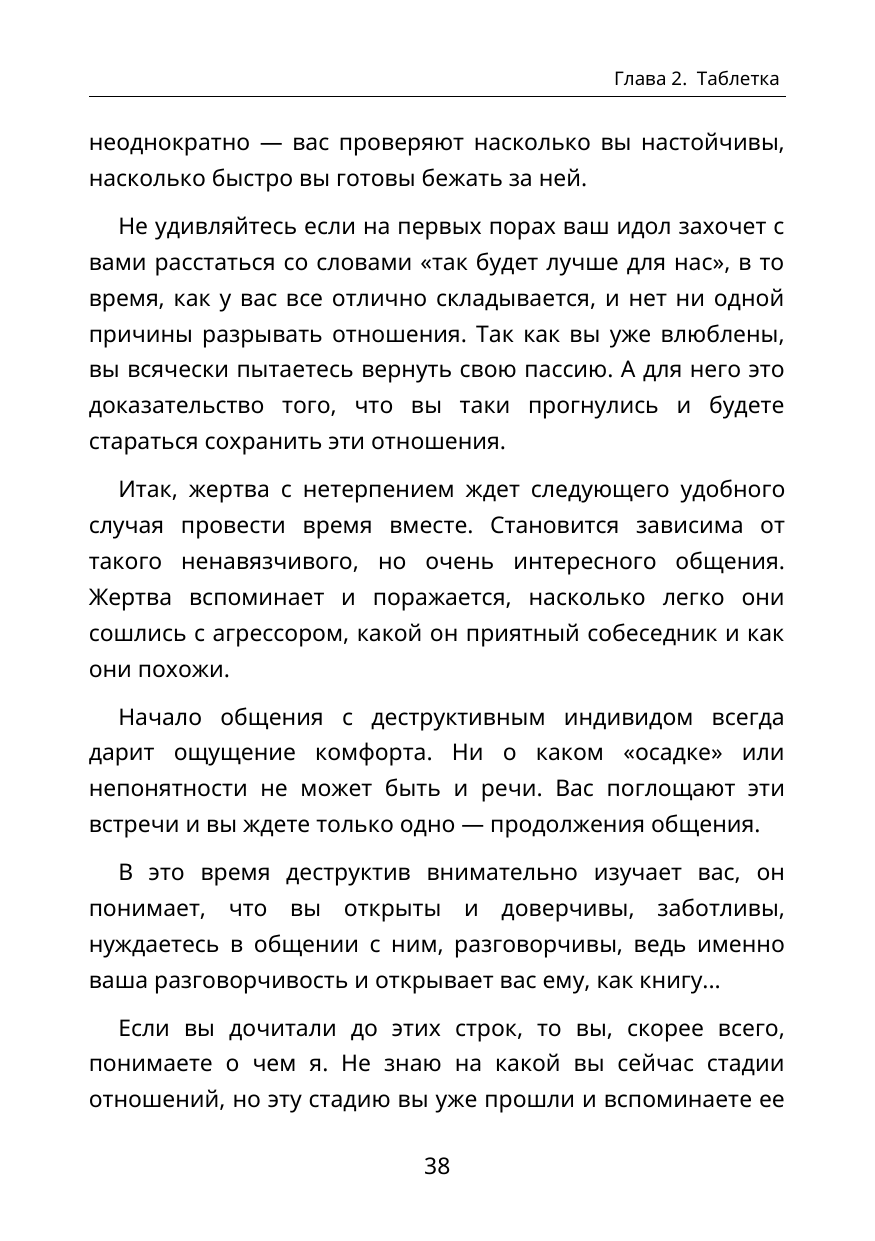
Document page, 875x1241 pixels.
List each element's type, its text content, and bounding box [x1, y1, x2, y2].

text неоднократно — вас проверяют насколько вы настойчивы, насколько быстро вы готовы бежать за ней. [88, 126, 786, 193]
text Начало общения с деструктивным индивидом всегда дарит ощущение комфорта. Ни о каком «осадке» или непонятности не может быть и речи. Вас поглощают эти встречи и вы ждете только одно — продолжения общения. [88, 700, 786, 839]
text В это время деструктив внимательно изучает вас, он понимает, что вы открыты и доверчивы, заботливы, нуждаетесь в общении с ним, разговорчивы, ведь именно ваша разговорчивость и открывает вас ему, как книгу... [88, 856, 786, 995]
text Если вы дочитали до этих строк, то вы, скорее всего, понимаете о чем я. Не знаю на какой вы сейчас стадии отношений, но эту стадию вы уже прошли и вспоминаете ее [88, 1011, 786, 1114]
text Не удивляйтесь если на первых порах ваш идол захочет с вами расстаться со словами «так будет лучше для нас», в то время, как у вас все отлично складывается, и нет ни одной причины разрывать отношения. Так как вы уже влюблены, вы всячески пытаетесь вернуть свою пассию. А для него это доказательство того, что вы таки прогнулись и будете стараться сохранить эти отношения. [88, 210, 786, 457]
text Итак, жертва с нетерпением ждет следующего удобного случая провести время вместе. Становится зависима от такого ненавязчивого, но очень интересного общения. Жертва вспоминает и поражается, насколько легко они сошлись с агрессором, какой он приятный собеседник и как они похожи. [88, 473, 786, 684]
